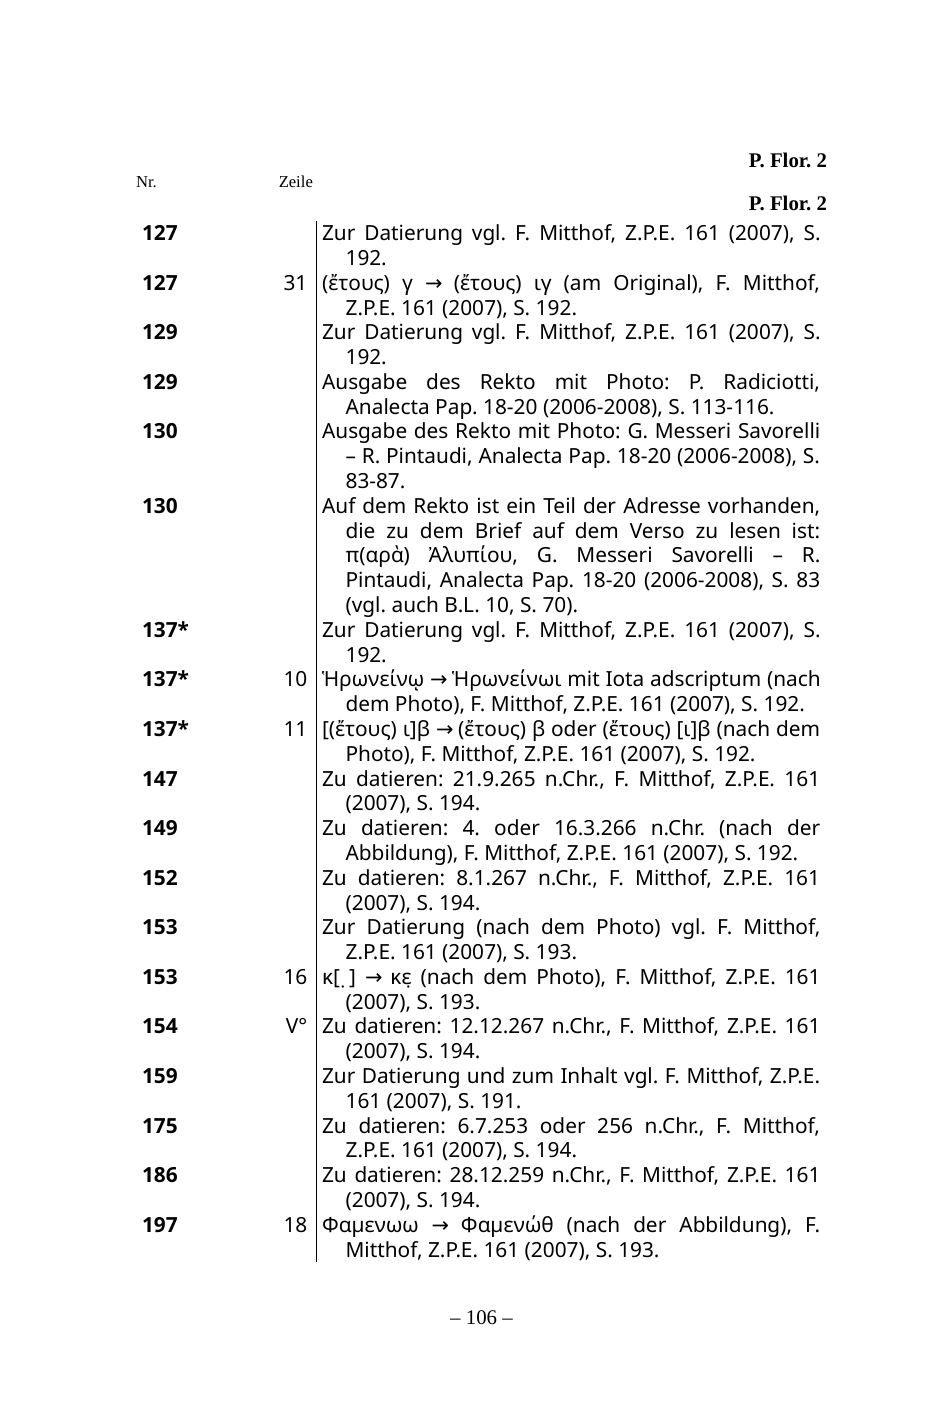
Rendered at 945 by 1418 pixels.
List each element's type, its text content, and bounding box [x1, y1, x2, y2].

table_cell 137* [136, 717, 224, 766]
table_cell V° [224, 1014, 316, 1064]
table_cell 31 [224, 270, 316, 320]
table_cell Zu datieren: 12.12.267 n.Chr., F. Mitthof, Z.P.E. 161 (2007), S. 194. [317, 1014, 827, 1064]
table_cell 153 [136, 915, 224, 964]
table_cell [224, 1163, 316, 1212]
table_cell Zur Datierung und zum Inhalt vgl. F. Mitthof, Z.P.E. 161 (2007), S. 191. [317, 1064, 827, 1113]
table_cell 197 [136, 1213, 224, 1262]
table_cell Ausgabe des Rekto mit Photo: G. Messeri Savorelli – R. Pintaudi, Analecta Pap. 18-20 (2006-2008), S. 83-87. [317, 419, 827, 493]
table_cell Φαμενωω → Φαμενώθ (nach der Abbildung), F. Mitthof, Z.P.E. 161 (2007), S. 193. [317, 1213, 827, 1262]
table_header Zur Datierung vgl. F. Mitthof, Z.P.E. 161 (2007), S. 192. [317, 221, 827, 270]
table_cell 149 [136, 816, 224, 865]
table_cell Zu datieren: 8.1.267 n.Chr., F. Mitthof, Z.P.E. 161 (2007), S. 194. [317, 865, 827, 915]
table_cell 137* [136, 618, 224, 667]
table_cell 11 [224, 717, 316, 766]
table_cell 130 [136, 494, 224, 617]
table_cell 137* [136, 667, 224, 717]
table_cell (ἔτους) γ → (ἔτους) ιγ (am Original), F. Mitthof, Z.P.E. 161 (2007), S. 192. [317, 270, 827, 320]
table_cell [224, 1064, 316, 1113]
table_cell Ἡρωνείνῳ → Ἡρωνείνωι mit Iota adscriptum (nach dem Photo), F. Mitthof, Z.P.E. 161 (2007), S. 192. [317, 667, 827, 717]
table_cell Zur Datierung vgl. F. Mitthof, Z.P.E. 161 (2007), S. 192. [317, 320, 827, 369]
table_cell κ[ ̣] → κε̣ (nach dem Photo), F. Mitthof, Z.P.E. 161 (2007), S. 193. [317, 965, 827, 1014]
table_cell 10 [224, 667, 316, 717]
table_cell [224, 320, 316, 369]
table_cell 154 [136, 1014, 224, 1064]
table_cell [224, 618, 316, 667]
table_cell Zur Datierung (nach dem Photo) vgl. F. Mitthof, Z.P.E. 161 (2007), S. 193. [317, 915, 827, 964]
table_cell Zu datieren: 6.7.253 oder 256 n.Chr., F. Mitthof, Z.P.E. 161 (2007), S. 194. [317, 1113, 827, 1163]
table_header 127 [136, 221, 224, 270]
table_cell 130 [136, 419, 224, 493]
table_cell 16 [224, 965, 316, 1014]
table_cell Ausgabe des Rekto mit Photo: P. Radiciotti, Analecta Pap. 18-20 (2006-2008), S. 113-116. [317, 370, 827, 419]
table_cell 129 [136, 320, 224, 369]
table_cell [224, 865, 316, 915]
table_cell 129 [136, 370, 224, 419]
table_cell [224, 915, 316, 964]
subtitle P. Flor. 2 [136, 191, 827, 215]
table_cell [224, 494, 316, 617]
table_cell [224, 766, 316, 816]
table_cell [224, 370, 316, 419]
table_cell 127 [136, 270, 224, 320]
table_cell Auf dem Rekto ist ein Teil der Adresse vorhanden, die zu dem Brief auf dem Verso zu lesen ist: π(αρὰ) Ἀλυπίου, G. Messeri Savorelli – R. Pintaudi, Analecta Pap. 18-20 (2006-2008), S. 83 (vgl. auch B.L. 10, S. 70). [317, 494, 827, 617]
table_cell [224, 419, 316, 493]
table_cell Zu datieren: 4. oder 16.3.266 n.Chr. (nach der Abbildung), F. Mitthof, Z.P.E. 161 (2007), S. 192. [317, 816, 827, 865]
table_cell 159 [136, 1064, 224, 1113]
table_cell 147 [136, 766, 224, 816]
table_cell Zur Datierung vgl. F. Mitthof, Z.P.E. 161 (2007), S. 192. [317, 618, 827, 667]
table_cell 175 [136, 1113, 224, 1163]
table_header [224, 221, 316, 270]
table_cell Zu datieren: 28.12.259 n.Chr., F. Mitthof, Z.P.E. 161 (2007), S. 194. [317, 1163, 827, 1212]
table_cell [224, 816, 316, 865]
table_cell Zu datieren: 21.9.265 n.Chr., F. Mitthof, Z.P.E. 161 (2007), S. 194. [317, 766, 827, 816]
table_cell 153 [136, 965, 224, 1014]
table_cell [(ἔτους) ι]β → (ἔτους) β oder (ἔτους) [ι]β (nach dem Photo), F. Mitthof, Z.P.E. 161 (2007), S. 192. [317, 717, 827, 766]
table_cell [224, 1113, 316, 1163]
table_cell 18 [224, 1213, 316, 1262]
table_cell 186 [136, 1163, 224, 1212]
table_cell 152 [136, 865, 224, 915]
